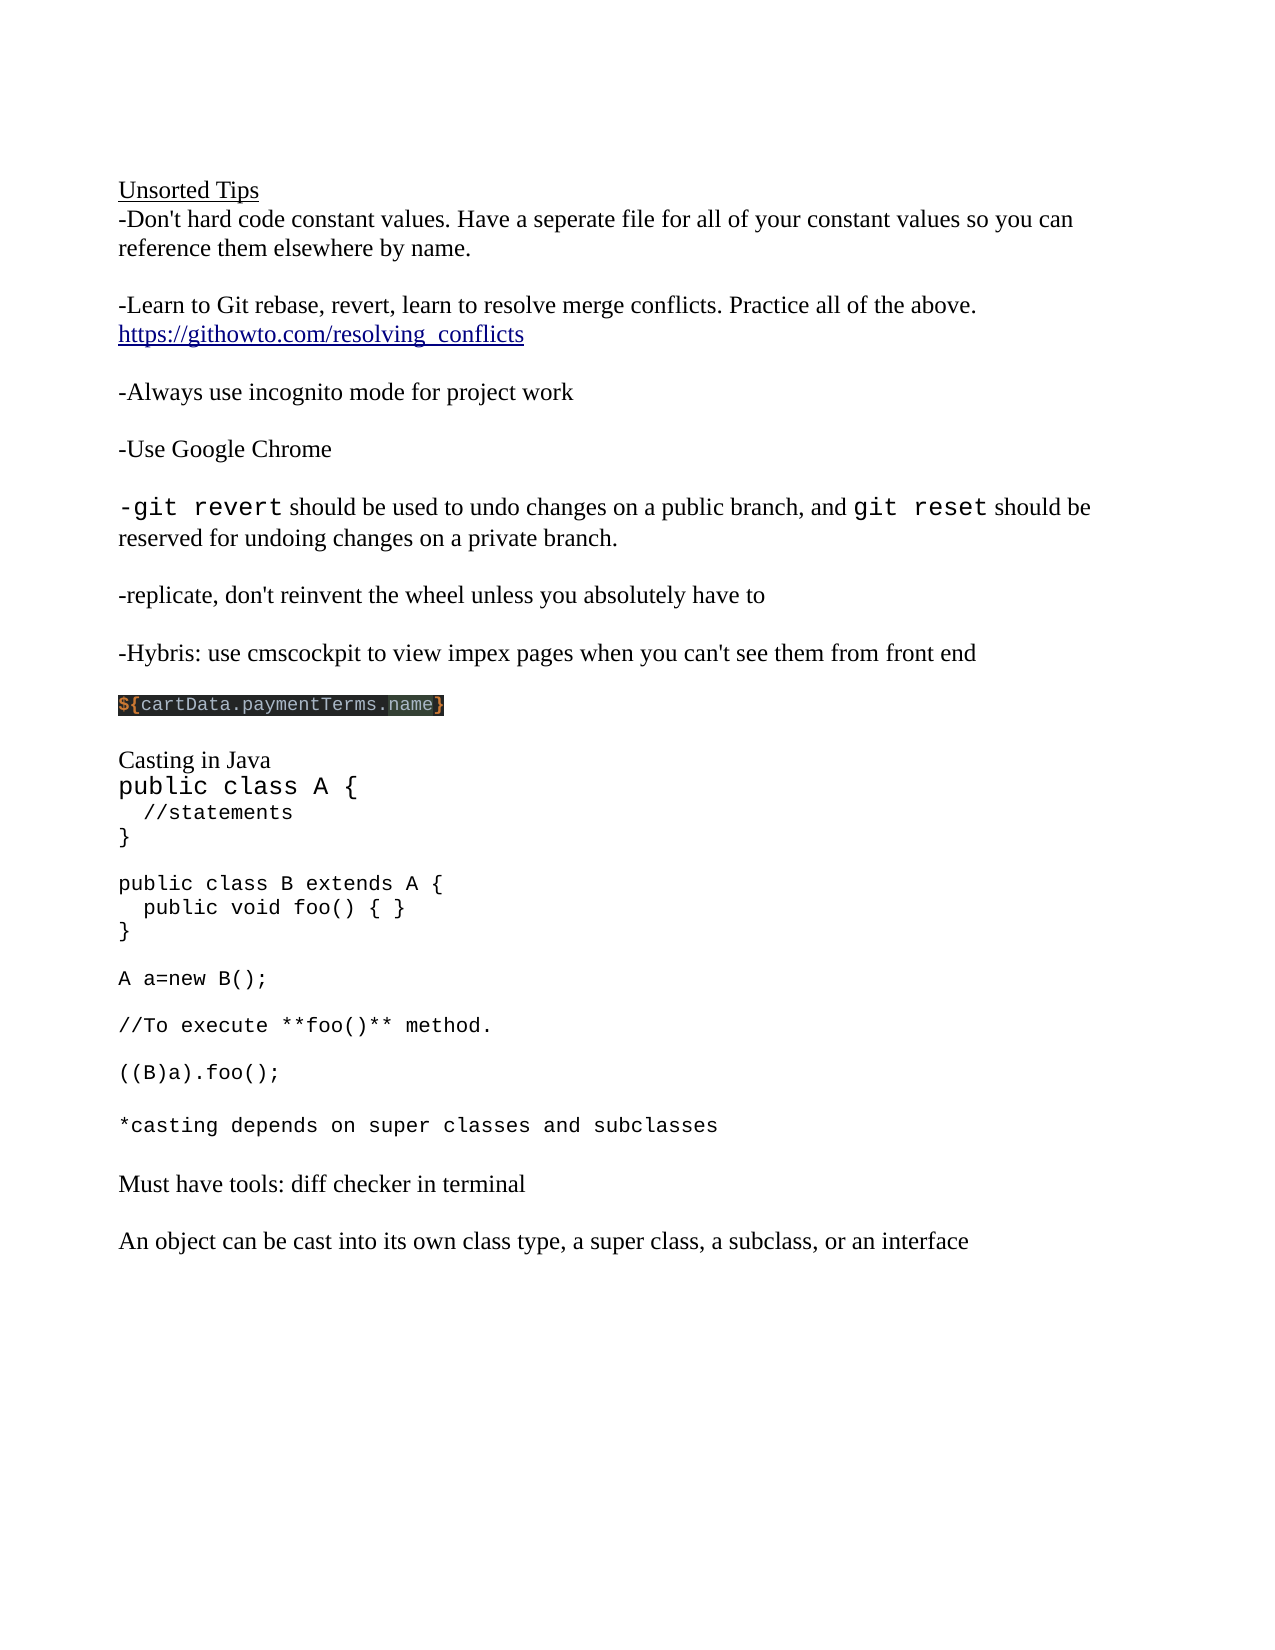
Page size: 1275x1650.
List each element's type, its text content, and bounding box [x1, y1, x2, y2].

text } [118, 826, 1157, 849]
text https://githowto.com/resolving_conflicts [118, 319, 1157, 348]
text } [118, 921, 1157, 944]
text -Don't hard code constant values. Have a seperate file for all of your constant values so you can reference them elsewhere by name. [118, 204, 1157, 262]
text -Always use incognito mode for project work [118, 377, 1157, 406]
text *casting depends on super classes and subclasses [118, 1116, 1157, 1139]
text -git revert should be used to undo changes on a public branch, and git reset should be reserved for undoing changes on a private branch. [118, 492, 1157, 551]
text Must have tools: diff checker in terminal [118, 1169, 1157, 1197]
text -Hybris: use cmscockpit to view impex pages when you can't see them from front end [118, 638, 1157, 666]
text An object can be cast into its own class type, a super class, a subclass, or an interface [118, 1226, 1157, 1255]
text public class B extends A { [118, 873, 1157, 897]
text //statements [118, 802, 1157, 826]
text A a=new B(); [118, 968, 1157, 991]
text ((B)a).foo(); [118, 1062, 1157, 1086]
text Unsorted Tips [118, 176, 1157, 204]
text -Use Google Chrome [118, 434, 1157, 463]
text public void foo() { } [118, 897, 1157, 921]
text ${cartData.paymentTerms.name} [118, 695, 1157, 716]
text public class A { [118, 774, 1157, 802]
text //To execute **foo()** method. [118, 1015, 1157, 1039]
text -Learn to Git rebase, revert, learn to resolve merge conflicts. Practice all of the above. [118, 291, 1157, 319]
text -replicate, don't reinvent the wheel unless you absolutely have to [118, 580, 1157, 609]
text Casting in Java [118, 745, 1157, 774]
